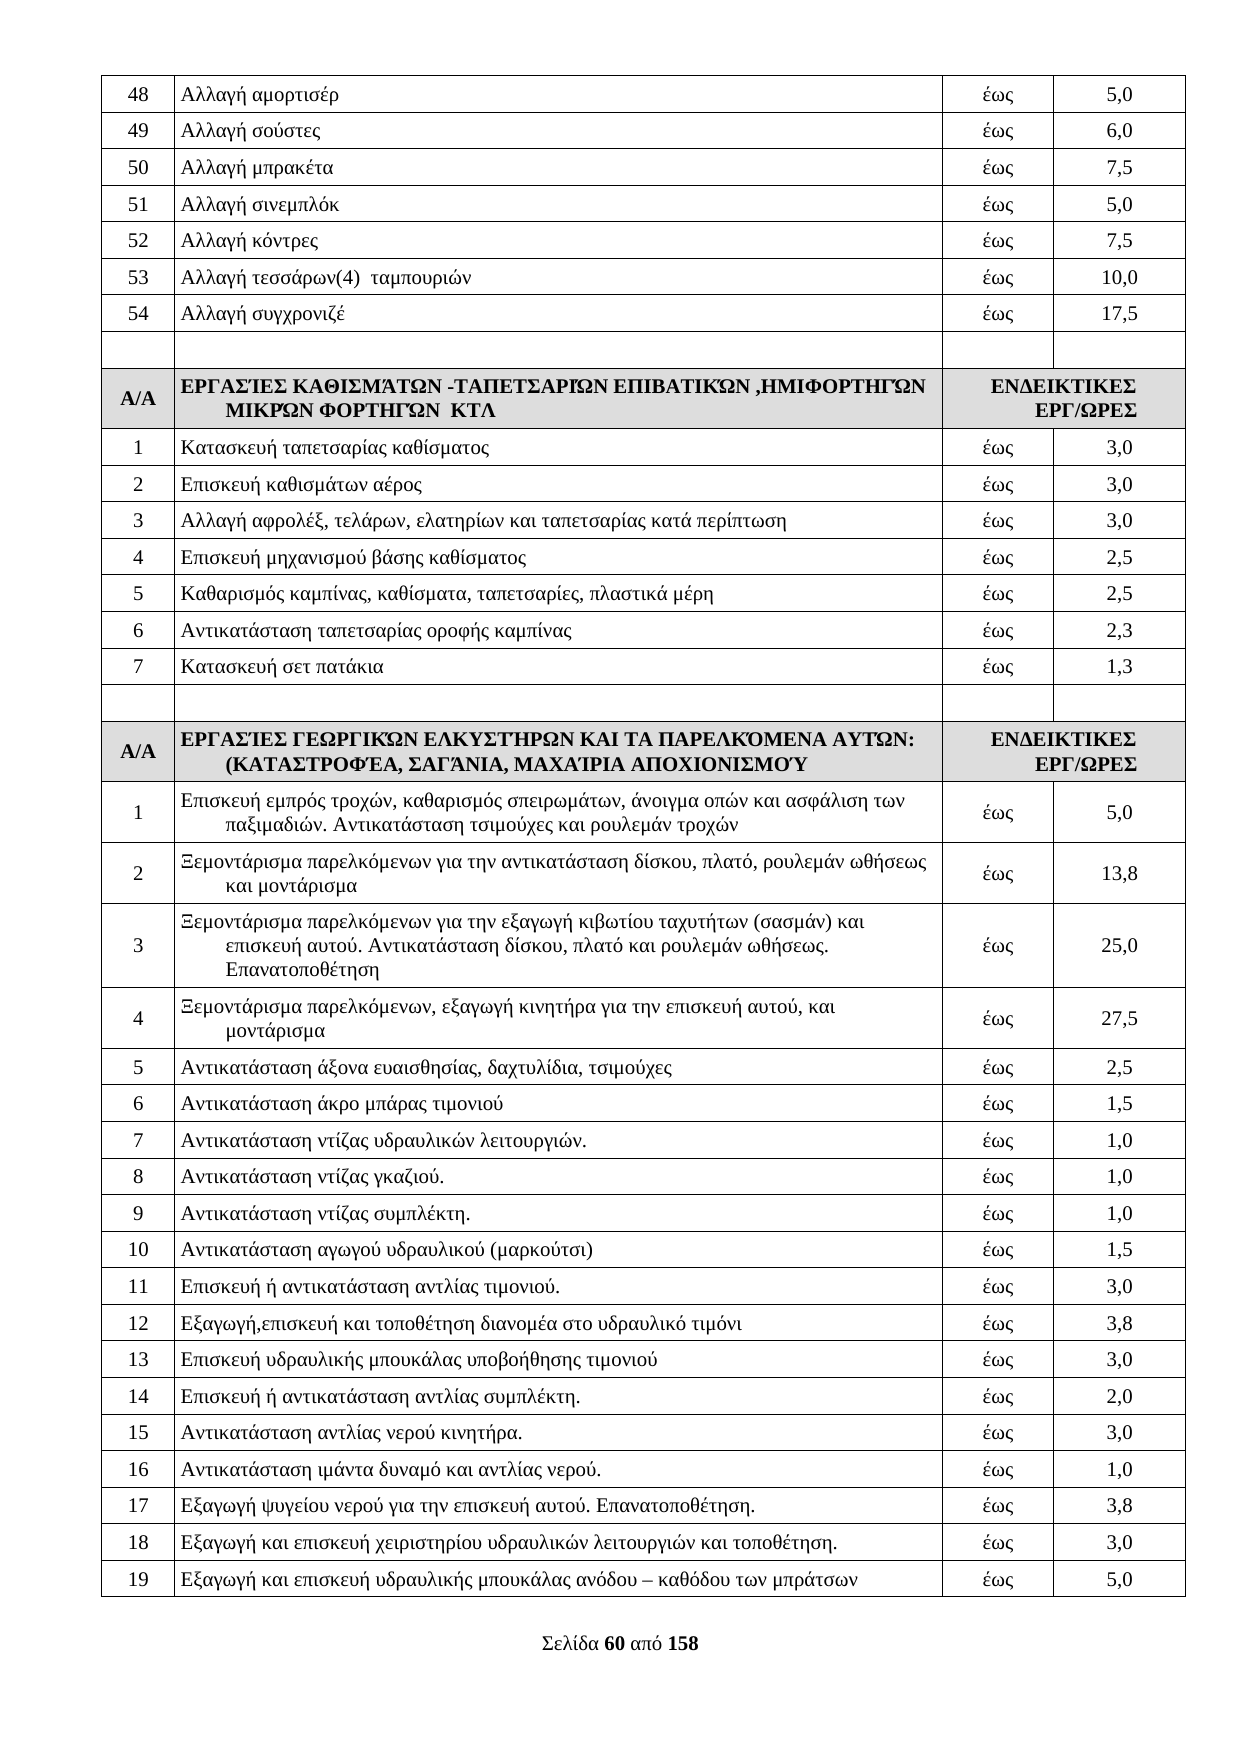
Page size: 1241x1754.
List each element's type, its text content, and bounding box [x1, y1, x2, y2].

table_cell έως [943, 1341, 1053, 1377]
table_cell έως [943, 575, 1053, 611]
table_cell 1 [102, 782, 174, 842]
table_cell 1,3 [1054, 649, 1185, 684]
table_cell Επισκευή μηχανισμού βάσης καθίσματος [175, 539, 942, 574]
table_cell [102, 685, 174, 721]
table_cell 50 [102, 149, 174, 185]
table_cell έως [943, 429, 1053, 465]
table_cell έως [943, 904, 1053, 987]
table_cell Αλλαγή μπρακέτα [175, 149, 942, 185]
table_cell 51 [102, 186, 174, 221]
table_cell 15 [102, 1415, 174, 1450]
table_cell Αλλαγή αφρολέξ, τελάρων, ελατηρίων και ταπετσαρίας κατά περίπτωση [175, 502, 942, 538]
table_cell 3,8 [1054, 1305, 1185, 1340]
table_cell 18 [102, 1524, 174, 1560]
table_cell Καθαρισμός καμπίνας, καθίσματα, ταπετσαρίες, πλαστικά μέρη [175, 575, 942, 611]
table_cell 6 [102, 1085, 174, 1121]
table_cell Ξεμοντάρισμα παρελκόμενων, εξαγωγή κινητήρα για την επισκευή αυτού, και μοντάρισμα [175, 988, 942, 1048]
table_cell έως [943, 259, 1053, 294]
table_cell έως [943, 988, 1053, 1048]
table_cell Αντικατάσταση άκρο μπάρας τιμονιού [175, 1085, 942, 1121]
table_cell έως [943, 1195, 1053, 1231]
table_cell Κατασκευή σετ πατάκια [175, 649, 942, 684]
table_cell 7 [102, 1122, 174, 1157]
table_cell 7,5 [1054, 222, 1185, 258]
table_cell Αλλαγή κόντρες [175, 222, 942, 258]
table_cell Αντικατάσταση άξονα ευαισθησίας, δαχτυλίδια, τσιμούχες [175, 1049, 942, 1084]
table_cell 10 [102, 1232, 174, 1267]
table_cell [943, 332, 1053, 367]
table_cell 5,0 [1054, 1561, 1185, 1596]
table_cell έως [943, 539, 1053, 574]
table_cell 3,0 [1054, 1524, 1185, 1560]
table_cell έως [943, 1122, 1053, 1157]
table_cell έως [943, 1451, 1053, 1487]
table_cell 5 [102, 575, 174, 611]
table_cell έως [943, 1378, 1053, 1413]
table_cell ΕΝΔΕΙΚΤΙΚΕΣ ΕΡΓ/ΩΡΕΣ [943, 722, 1185, 781]
table_cell 3,0 [1054, 466, 1185, 501]
table_cell 1,0 [1054, 1451, 1185, 1487]
table_cell 6 [102, 612, 174, 647]
table_cell 2,0 [1054, 1378, 1185, 1413]
table_cell Επισκευή ή αντικατάσταση αντλίας συμπλέκτη. [175, 1378, 942, 1413]
table_cell 52 [102, 222, 174, 258]
table_cell έως [943, 1305, 1053, 1340]
table_cell Επισκευή υδραυλικής μπουκάλας υποβοήθησης τιμονιού [175, 1341, 942, 1377]
table_cell 3,0 [1054, 502, 1185, 538]
table_cell Εξαγωγή,επισκευή και τοποθέτηση διανομέα στο υδραυλικό τιμόνι [175, 1305, 942, 1340]
table_cell 1,0 [1054, 1195, 1185, 1231]
table_cell 3,0 [1054, 1341, 1185, 1377]
table_cell 2,5 [1054, 539, 1185, 574]
table_cell έως [943, 1561, 1053, 1596]
table_cell 6,0 [1054, 113, 1185, 148]
table_cell 2 [102, 843, 174, 902]
table_cell 27,5 [1054, 988, 1185, 1048]
table_cell έως [943, 502, 1053, 538]
table_cell 7 [102, 649, 174, 684]
table_cell Ξεμοντάρισμα παρελκόμενων για την εξαγωγή κιβωτίου ταχυτήτων (σασμάν) και επισκευή αυτού. Αντικατάσταση δίσκου, πλατό και ρουλεμάν ωθήσεως. Επανατοποθέτηση [175, 904, 942, 987]
table_cell 2 [102, 466, 174, 501]
table_cell 16 [102, 1451, 174, 1487]
table_cell έως [943, 843, 1053, 902]
table_cell Εξαγωγή και επισκευή υδραυλικής μπουκάλας ανόδου – καθόδου των μπράτσων [175, 1561, 942, 1596]
table_cell 2,3 [1054, 612, 1185, 647]
table_cell έως [943, 612, 1053, 647]
table_cell 53 [102, 259, 174, 294]
table_cell έως [943, 113, 1053, 148]
table_cell Αλλαγή αμορτισέρ [175, 76, 942, 112]
table_cell Αντικατάσταση ταπετσαρίας οροφής καμπίνας [175, 612, 942, 647]
table_cell ΕΝΔΕΙΚΤΙΚΕΣ ΕΡΓ/ΩΡΕΣ [943, 369, 1185, 428]
table_cell 5,0 [1054, 76, 1185, 112]
table_cell έως [943, 295, 1053, 331]
table_cell 3 [102, 502, 174, 538]
table_cell 1 [102, 429, 174, 465]
table_cell Ξεμοντάρισμα παρελκόμενων για την αντικατάσταση δίσκου, πλατό, ρουλεμάν ωθήσεως και μοντάρισμα [175, 843, 942, 902]
table_cell Αντικατάσταση ντίζας συμπλέκτη. [175, 1195, 942, 1231]
table_cell 12 [102, 1305, 174, 1340]
table_cell 1,0 [1054, 1159, 1185, 1194]
table_cell Α/Α [102, 722, 174, 781]
table_cell 1,0 [1054, 1122, 1185, 1157]
table_cell [175, 332, 942, 367]
table_cell 3,8 [1054, 1488, 1185, 1523]
table_cell 5 [102, 1049, 174, 1084]
table_cell 13 [102, 1341, 174, 1377]
table_cell 54 [102, 295, 174, 331]
table_cell Επισκευή εμπρός τροχών, καθαρισμός σπειρωμάτων, άνοιγμα οπών και ασφάλιση των παξιμαδιών. Αντικατάσταση τσιμούχες και ρουλεμάν τροχών [175, 782, 942, 842]
table_cell έως [943, 782, 1053, 842]
table_cell [1054, 685, 1185, 721]
table_cell 2,5 [1054, 1049, 1185, 1084]
table_cell 1,5 [1054, 1232, 1185, 1267]
table_cell έως [943, 1232, 1053, 1267]
table_cell Α/Α [102, 369, 174, 428]
table_cell 5,0 [1054, 782, 1185, 842]
table_cell 2,5 [1054, 575, 1185, 611]
table_cell έως [943, 149, 1053, 185]
table_cell Εξαγωγή και επισκευή χειριστηρίου υδραυλικών λειτουργιών και τοποθέτηση. [175, 1524, 942, 1560]
table_cell 3,0 [1054, 429, 1185, 465]
table_cell έως [943, 1049, 1053, 1084]
table_cell 1,5 [1054, 1085, 1185, 1121]
table_cell έως [943, 466, 1053, 501]
table_cell Αλλαγή τεσσάρων(4) ταμπουριών [175, 259, 942, 294]
table_cell 17,5 [1054, 295, 1185, 331]
table_cell έως [943, 1085, 1053, 1121]
table_cell έως [943, 76, 1053, 112]
table_cell [102, 332, 174, 367]
table_cell Αντικατάσταση ντίζας γκαζιού. [175, 1159, 942, 1194]
table_cell Αλλαγή σινεμπλόκ [175, 186, 942, 221]
table_cell 19 [102, 1561, 174, 1596]
table_cell Αντικατάσταση αντλίας νερού κινητήρα. [175, 1415, 942, 1450]
table_cell 14 [102, 1378, 174, 1413]
table_cell Αντικατάσταση ιμάντα δυναμό και αντλίας νερού. [175, 1451, 942, 1487]
table_cell έως [943, 1415, 1053, 1450]
table_cell 5,0 [1054, 186, 1185, 221]
table_cell 7,5 [1054, 149, 1185, 185]
table_cell 17 [102, 1488, 174, 1523]
table_cell Εξαγωγή ψυγείου νερού για την επισκευή αυτού. Επανατοποθέτηση. [175, 1488, 942, 1523]
table_cell έως [943, 186, 1053, 221]
table_cell 8 [102, 1159, 174, 1194]
table_cell 48 [102, 76, 174, 112]
table_cell 10,0 [1054, 259, 1185, 294]
table_cell έως [943, 1268, 1053, 1304]
table_cell 13,8 [1054, 843, 1185, 902]
table_cell 25,0 [1054, 904, 1185, 987]
table_cell 4 [102, 988, 174, 1048]
table_cell Αντικατάσταση αγωγού υδραυλικού (μαρκούτσι) [175, 1232, 942, 1267]
table_cell [943, 685, 1053, 721]
table_cell 3,0 [1054, 1415, 1185, 1450]
table_cell Επισκευή καθισμάτων αέρος [175, 466, 942, 501]
table_cell έως [943, 1488, 1053, 1523]
table_cell ΕΡΓΑΣΊΕΣ ΓΕΩΡΓΙΚΏΝ ΕΛΚΥΣΤΉΡΩΝ ΚΑΙ ΤΑ ΠΑΡΕΛΚΌΜΕΝΑ ΑΥΤΏΝ: (ΚΑΤΑΣΤΡΟΦΈΑ, ΣΑΓΆΝΙΑ, ΜΑΧΑΊΡΙΑ ΑΠΟΧΙΟΝΙΣΜΟΎ [175, 722, 942, 781]
table_cell Κατασκευή ταπετσαρίας καθίσματος [175, 429, 942, 465]
table_cell Αλλαγή συγχρονιζέ [175, 295, 942, 331]
table_cell Επισκευή ή αντικατάσταση αντλίας τιμονιού. [175, 1268, 942, 1304]
table_cell 4 [102, 539, 174, 574]
table_cell έως [943, 1159, 1053, 1194]
table_cell 3,0 [1054, 1268, 1185, 1304]
table_cell έως [943, 1524, 1053, 1560]
table_cell 49 [102, 113, 174, 148]
table_cell 11 [102, 1268, 174, 1304]
table_cell [175, 685, 942, 721]
table_cell 9 [102, 1195, 174, 1231]
table_cell ΕΡΓΑΣΊΕΣ ΚΑΘΙΣΜΆΤΩΝ -ΤΑΠΕΤΣΑΡΙΏΝ ΕΠΙΒΑΤΙΚΏΝ ,ΗΜΙΦΟΡΤΗΓΏΝ ΜΙΚΡΏΝ ΦΟΡΤΗΓΏΝ ΚΤΛ [175, 369, 942, 428]
table_cell [1054, 332, 1185, 367]
table_cell Αλλαγή σούστες [175, 113, 942, 148]
table_cell 3 [102, 904, 174, 987]
table_cell Αντικατάσταση ντίζας υδραυλικών λειτουργιών. [175, 1122, 942, 1157]
table_cell έως [943, 649, 1053, 684]
table_cell έως [943, 222, 1053, 258]
